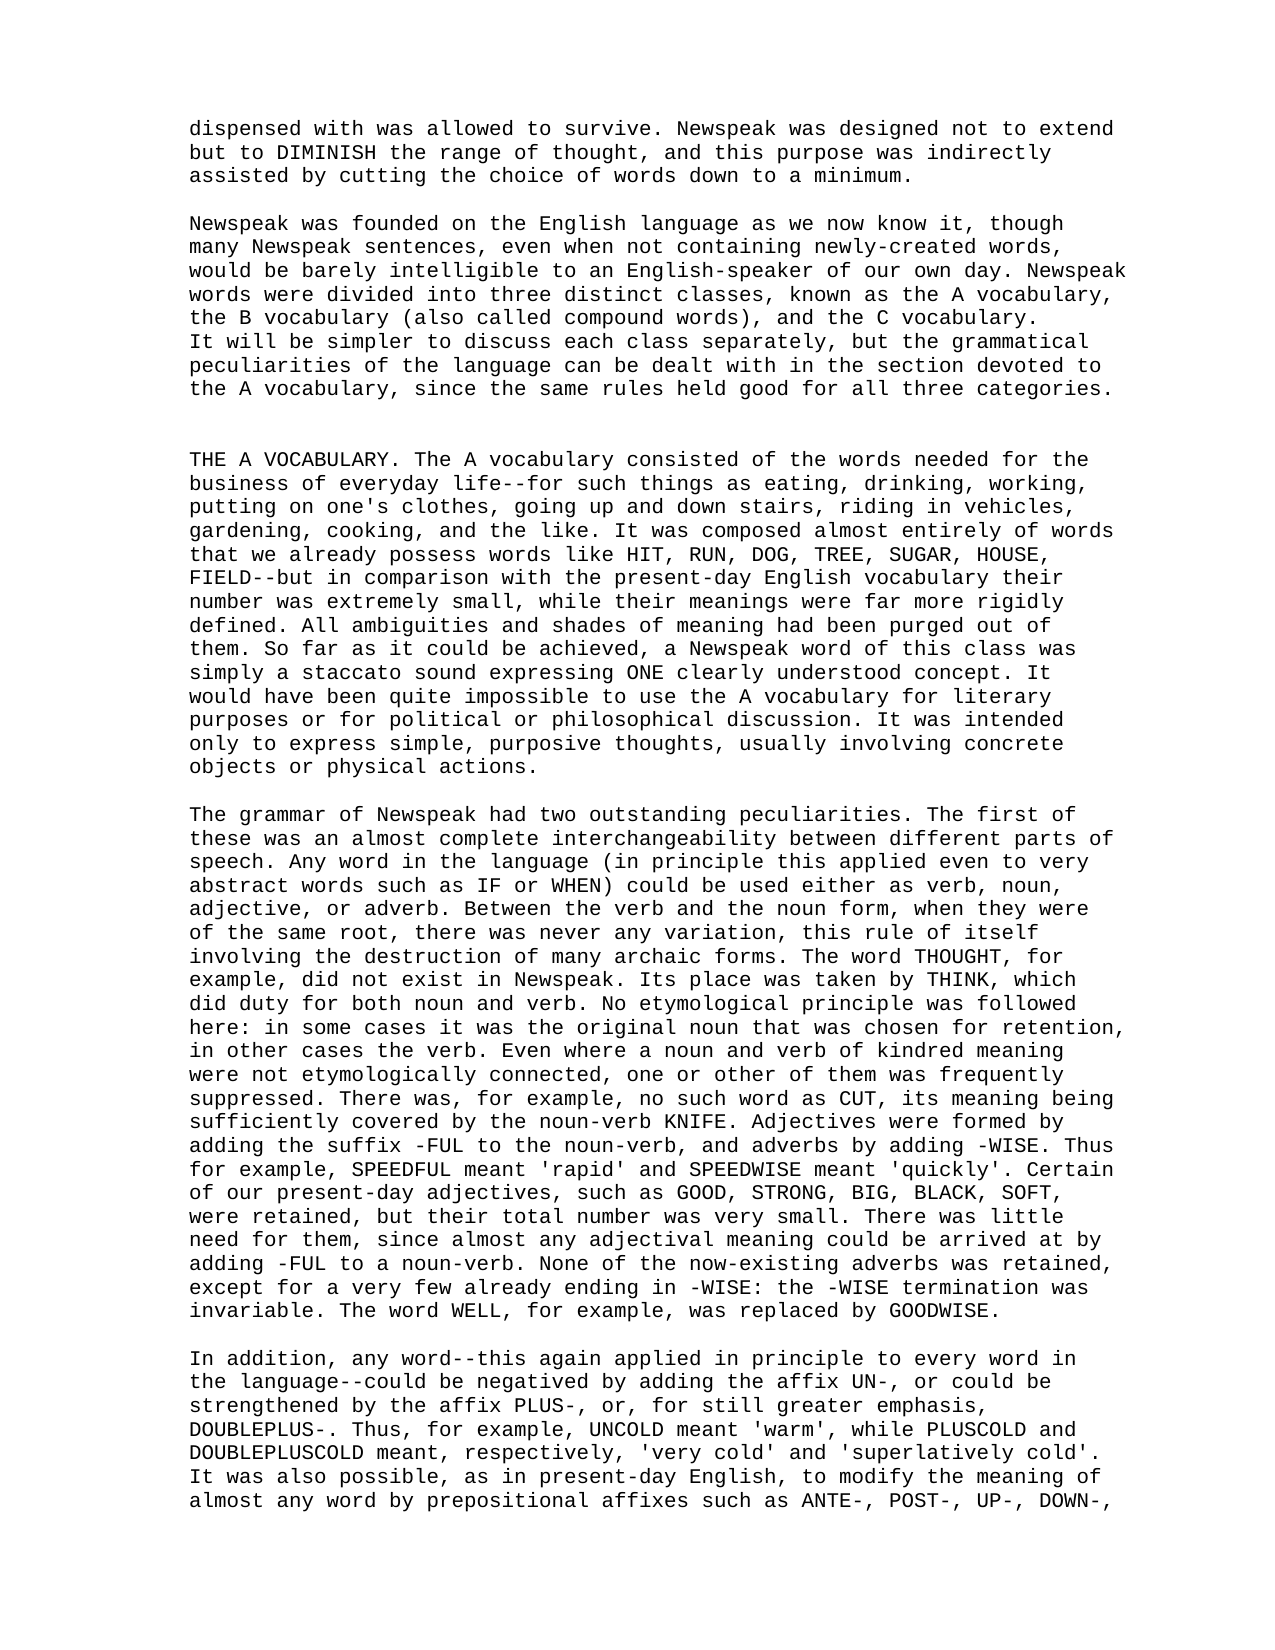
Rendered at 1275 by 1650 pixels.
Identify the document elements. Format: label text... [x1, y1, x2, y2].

text here: in some cases it was the original noun that was chosen for retention, [189, 1017, 1185, 1040]
text It was also possible, as in present-day English, to modify the meaning of [189, 1466, 1185, 1489]
text words were divided into three distinct classes, known as the A vocabulary, [189, 284, 1185, 307]
text did duty for both noun and verb. No etymological principle was followed [189, 993, 1185, 1017]
text defined. All ambiguities and shades of meaning had been purged out of [189, 615, 1185, 638]
text example, did not exist in Newspeak. Its place was taken by THINK, which [189, 969, 1185, 993]
text many Newspeak sentences, even when not containing newly-created words, [189, 236, 1185, 260]
text adding -FUL to a noun-verb. None of the now-existing adverbs was retained, [189, 1253, 1185, 1277]
text of our present-day adjectives, such as GOOD, STRONG, BIG, BLACK, SOFT, [189, 1182, 1185, 1206]
text of the same root, there was never any variation, this rule of itself [189, 922, 1185, 946]
text the B vocabulary (also called compound words), and the C vocabulary. [189, 307, 1185, 331]
text It will be simpler to discuss each class separately, but the grammatical [189, 331, 1185, 354]
text adjective, or adverb. Between the verb and the noun form, when they were [189, 898, 1185, 922]
text would have been quite impossible to use the A vocabulary for literary [189, 686, 1185, 709]
text for example, SPEEDFUL meant 'rapid' and SPEEDWISE meant 'quickly'. Certain [189, 1158, 1185, 1182]
text were not etymologically connected, one or other of them was frequently [189, 1064, 1185, 1088]
text speech. Any word in the language (in principle this applied even to very [189, 851, 1185, 875]
text sufficiently covered by the noun-verb KNIFE. Adjectives were formed by [189, 1111, 1185, 1135]
text adding the suffix -FUL to the noun-verb, and adverbs by adding -WISE. Thus [189, 1135, 1185, 1158]
text except for a very few already ending in -WISE: the -WISE termination was [189, 1277, 1185, 1300]
text that we already possess words like HIT, RUN, DOG, TREE, SUGAR, HOUSE, [189, 544, 1185, 567]
text business of everyday life--for such things as eating, drinking, working, [189, 473, 1185, 496]
text DOUBLEPLUS-. Thus, for example, UNCOLD meant 'warm', while PLUSCOLD and [189, 1419, 1185, 1442]
text objects or physical actions. The grammar of Newspeak had two outstanding peculiarities. The first of [189, 757, 1185, 827]
text DOUBLEPLUSCOLD meant, respectively, 'very cold' and 'superlatively cold'. [189, 1442, 1185, 1466]
text but to DIMINISH the range of thought, and this purpose was indirectly [189, 142, 1185, 165]
text them. So far as it could be achieved, a Newspeak word of this class was [189, 638, 1185, 662]
text peculiarities of the language can be dealt with in the section devoted to [189, 354, 1185, 378]
text the A vocabulary, since the same rules held good for all three categories. THE A VOCABULARY. The A vocabulary consisted of the words needed for the [189, 378, 1185, 473]
text the language--could be negatived by adding the affix UN-, or could be [189, 1371, 1185, 1395]
text need for them, since almost any adjectival meaning could be arrived at by [189, 1229, 1185, 1253]
text assisted by cutting the choice of words down to a minimum. Newspeak was founded on the English language as we now know it, though [189, 165, 1185, 236]
text involving the destruction of many archaic forms. The word THOUGHT, for [189, 946, 1185, 969]
text in other cases the verb. Even where a noun and verb of kindred meaning [189, 1040, 1185, 1064]
text simply a staccato sound expressing ONE clearly understood concept. It [189, 662, 1185, 686]
text only to express simple, purposive thoughts, usually involving concrete [189, 733, 1185, 757]
text putting on one's clothes, going up and down stairs, riding in vehicles, [189, 496, 1185, 520]
text number was extremely small, while their meanings were far more rigidly [189, 591, 1185, 615]
text purposes or for political or philosophical discussion. It was intended [189, 709, 1185, 733]
text almost any word by prepositional affixes such as ANTE-, POST-, UP-, DOWN-, [189, 1489, 1185, 1513]
text dispensed with was allowed to survive. Newspeak was designed not to extend [189, 118, 1185, 142]
text gardening, cooking, and the like. It was composed almost entirely of words [189, 520, 1185, 544]
text were retained, but their total number was very small. There was little [189, 1206, 1185, 1229]
text abstract words such as IF or WHEN) could be used either as verb, noun, [189, 875, 1185, 898]
text suppressed. There was, for example, no such word as CUT, its meaning being [189, 1088, 1185, 1111]
text these was an almost complete interchangeability between different parts of [189, 827, 1185, 851]
text FIELD--but in comparison with the present-day English vocabulary their [189, 567, 1185, 591]
text would be barely intelligible to an English-speaker of our own day. Newspeak [189, 260, 1185, 284]
text strengthened by the affix PLUS-, or, for still greater emphasis, [189, 1395, 1185, 1419]
text invariable. The word WELL, for example, was replaced by GOODWISE. In addition, any word--this again applied in principle to every word in [189, 1300, 1185, 1371]
